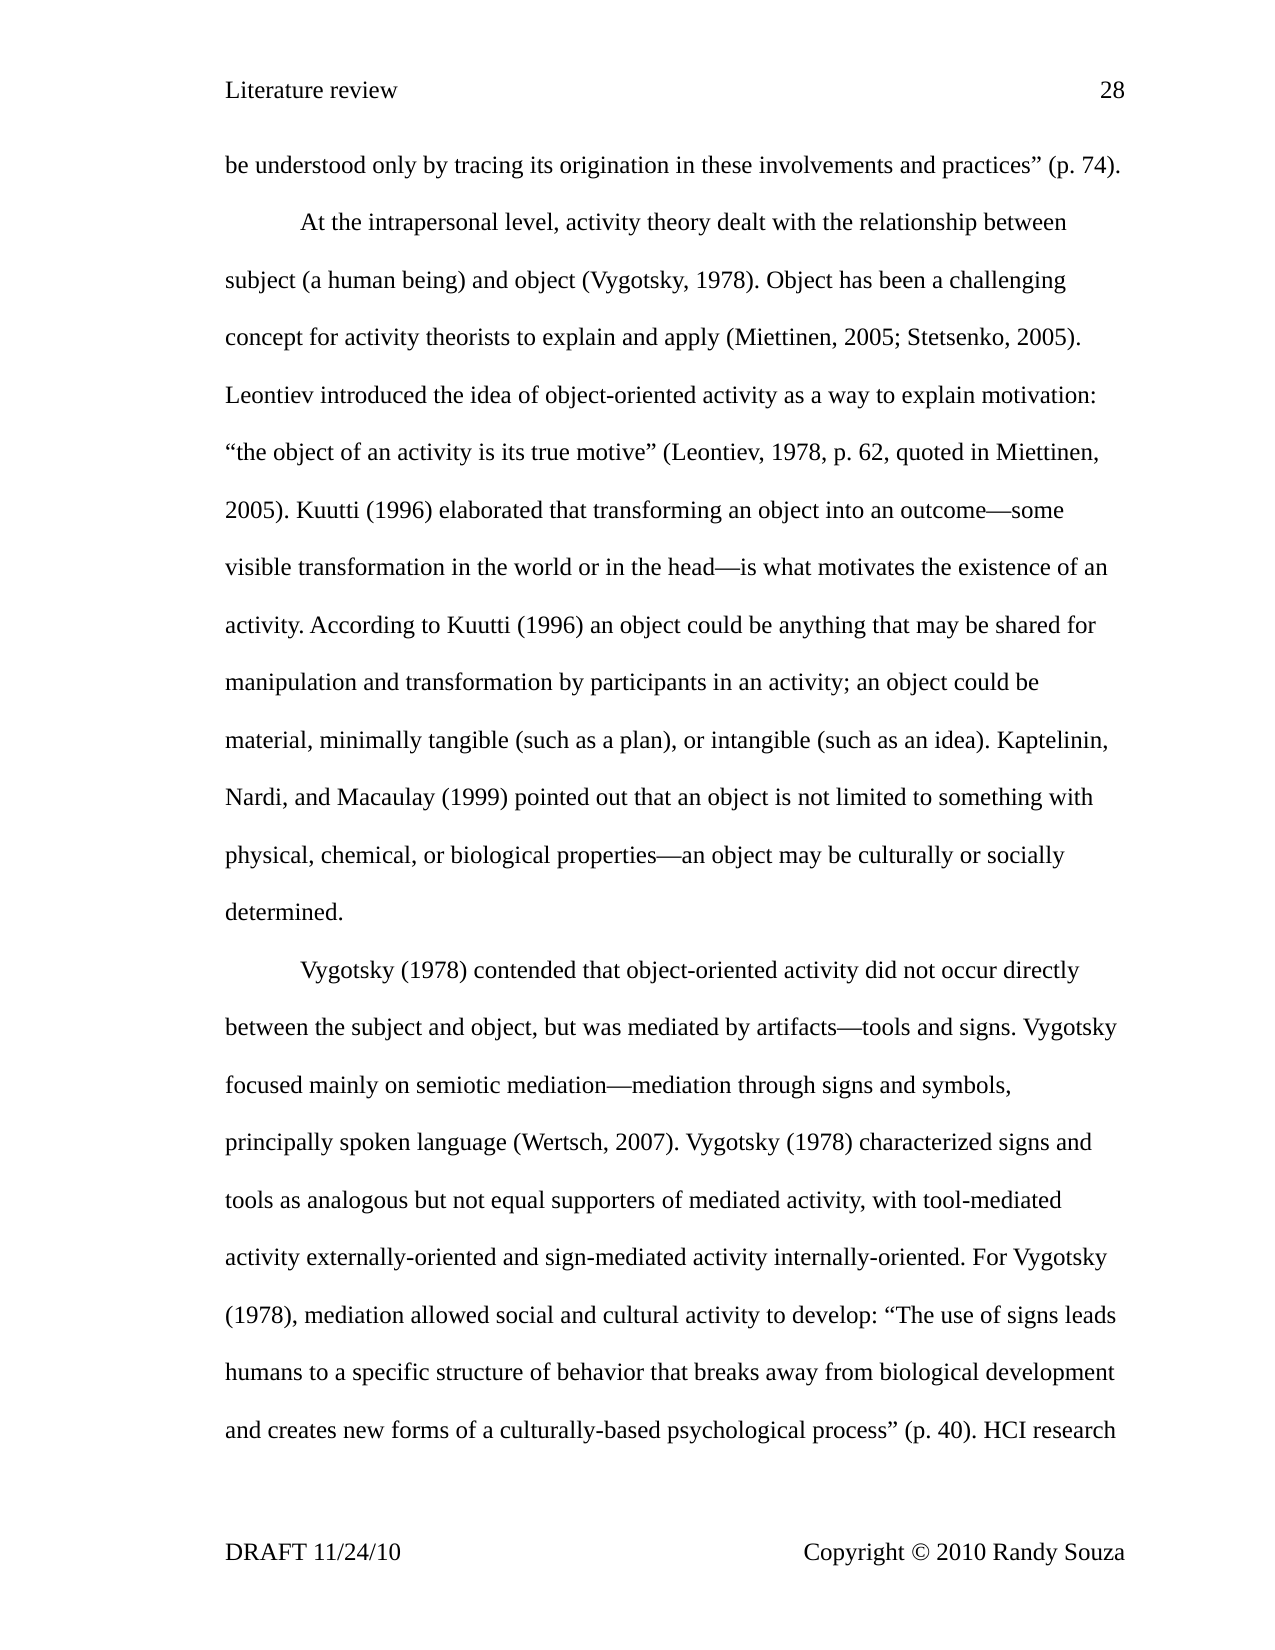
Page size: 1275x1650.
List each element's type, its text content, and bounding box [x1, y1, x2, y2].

text At the intrapersonal level, activity theory dealt with the relationship between subject (a human being) and object (Vygotsky, 1978). Object has been a challenging concept for activity theorists to explain and apply (Miettinen, 2005; Stetsenko, 2005). Leontiev introduced the idea of object-oriented activity as a way to explain motivation: “the object of an activity is its true motive” (Leontiev, 1978, p. 62, quoted in Miettinen, 2005). Kuutti (1996) elaborated that transforming an object into an outcome—some visible transformation in the world or in the head—is what motivates the existence of an activity. According to Kuutti (1996) an object could be anything that may be shared for manipulation and transformation by participants in an activity; an object could be material, minimally tangible (such as a plan), or intangible (such as an idea). Kaptelinin, Nardi, and Macaulay (1999) pointed out that an object is not limited to something with physical, chemical, or biological properties—an object may be culturally or socially determined. [225, 207, 1125, 926]
text be understood only by tracing its origination in these involvements and practices” (p. 74). [225, 150, 1125, 179]
text Vygotsky (1978) contended that object-oriented activity did not occur directly between the subject and object, but was mediated by artifacts—tools and signs. Vygotsky focused mainly on semiotic mediation—mediation through signs and symbols, principally spoken language (Wertsch, 2007). Vygotsky (1978) characterized signs and tools as analogous but not equal supporters of mediated activity, with tool-mediated activity externally-oriented and sign-mediated activity internally-oriented. For Vygotsky (1978), mediation allowed social and cultural activity to develop: “The use of signs leads humans to a specific structure of behavior that breaks away from biological development and creates new forms of a culturally-based psychological process” (p. 40). HCI research [225, 955, 1125, 1444]
